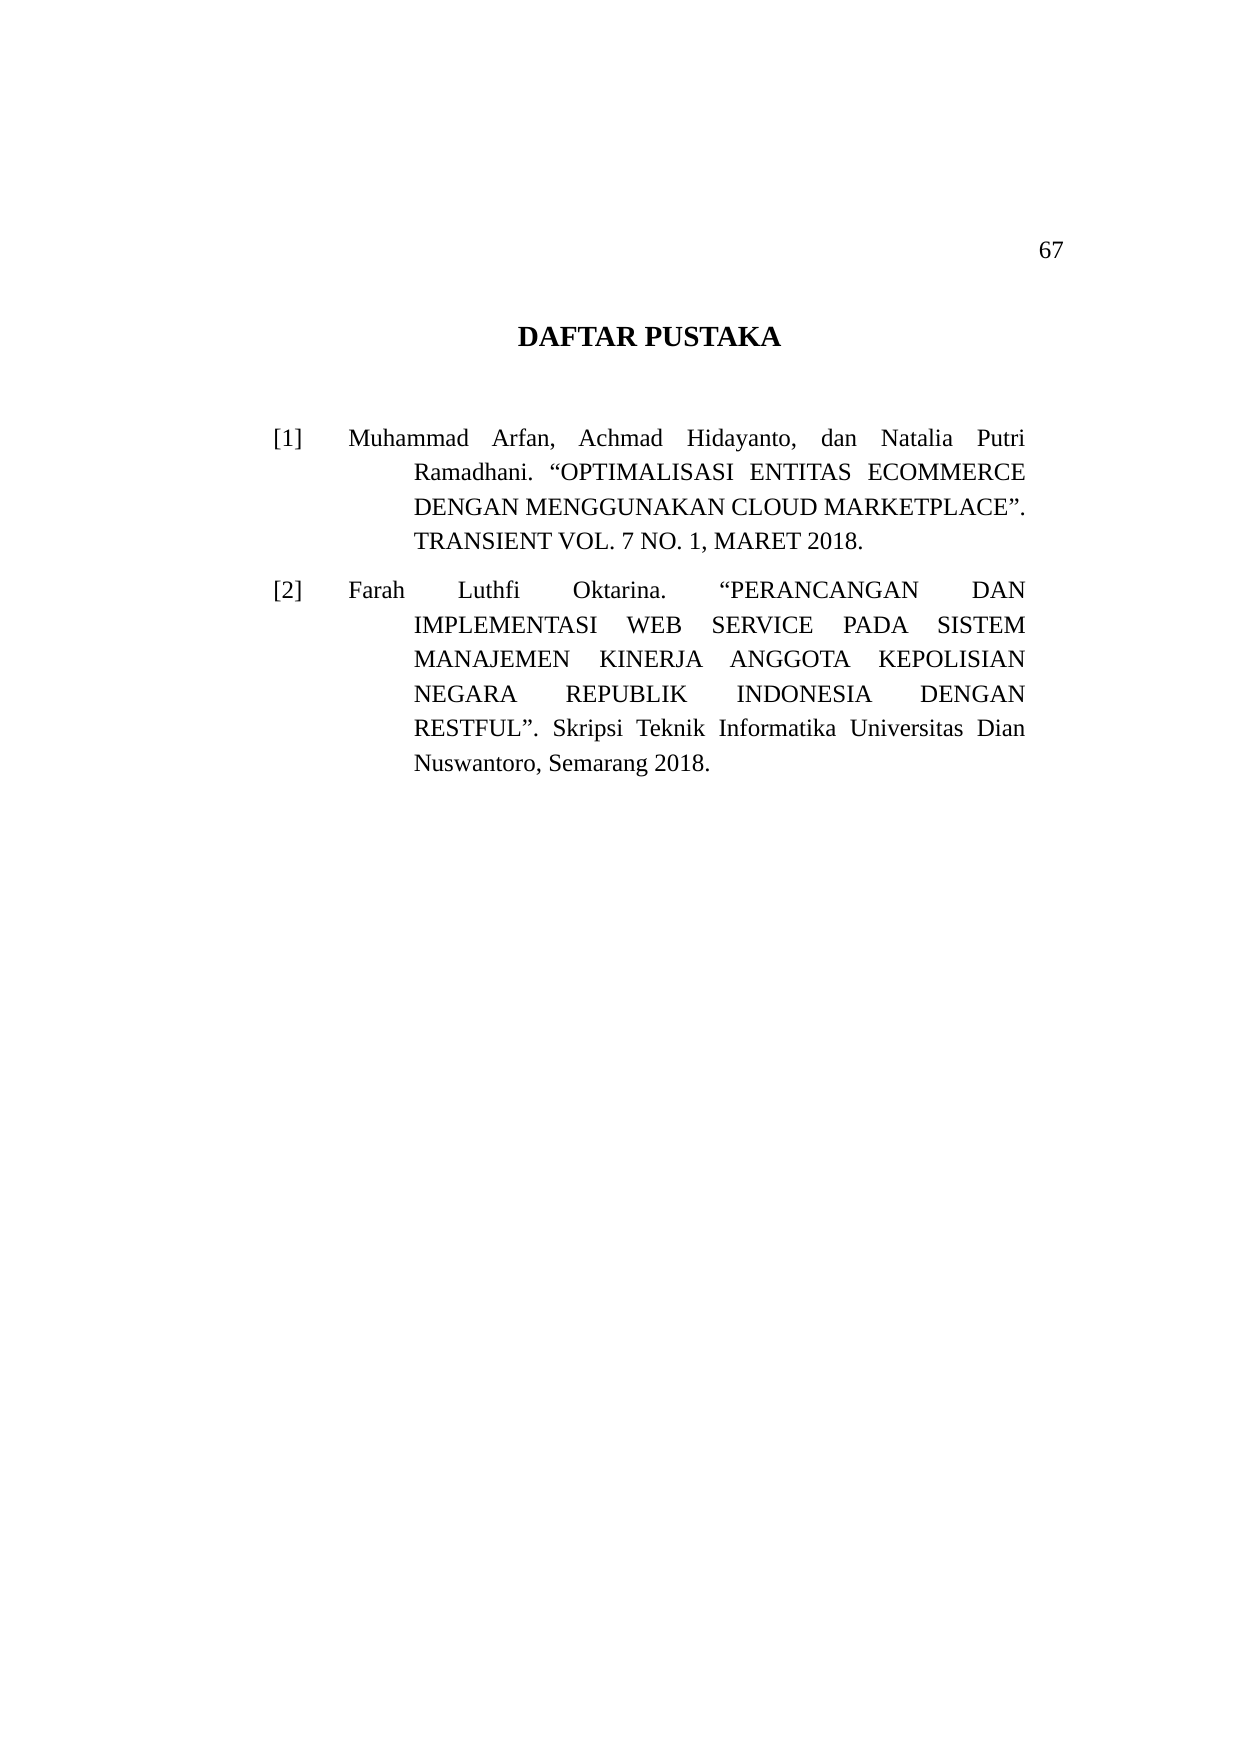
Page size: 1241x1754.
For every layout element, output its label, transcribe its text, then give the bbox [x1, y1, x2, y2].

list Muhammad Arfan, Achmad Hidayanto, dan Natalia Putri Ramadhani. “OPTIMALISASI ENTITAS ECOMMERCE DENGAN MENGGUNAKAN CLOUD MARKETPLACE”. TRANSIENT VOL. 7 NO. 1, MARET 2018. [273, 423, 1026, 555]
list Farah Luthfi Oktarina. “PERANCANGAN DAN IMPLEMENTASI WEB SERVICE PADA SISTEM MANAJEMEN KINERJA ANGGOTA KEPOLISIAN NEGARA REPUBLIK INDONESIA DENGAN RESTFUL”. Skripsi Teknik Informatika Universitas Dian Nuswantoro, Semarang 2018. [273, 576, 1026, 777]
subtitle DAFTAR PUSTAKA [236, 319, 1063, 353]
